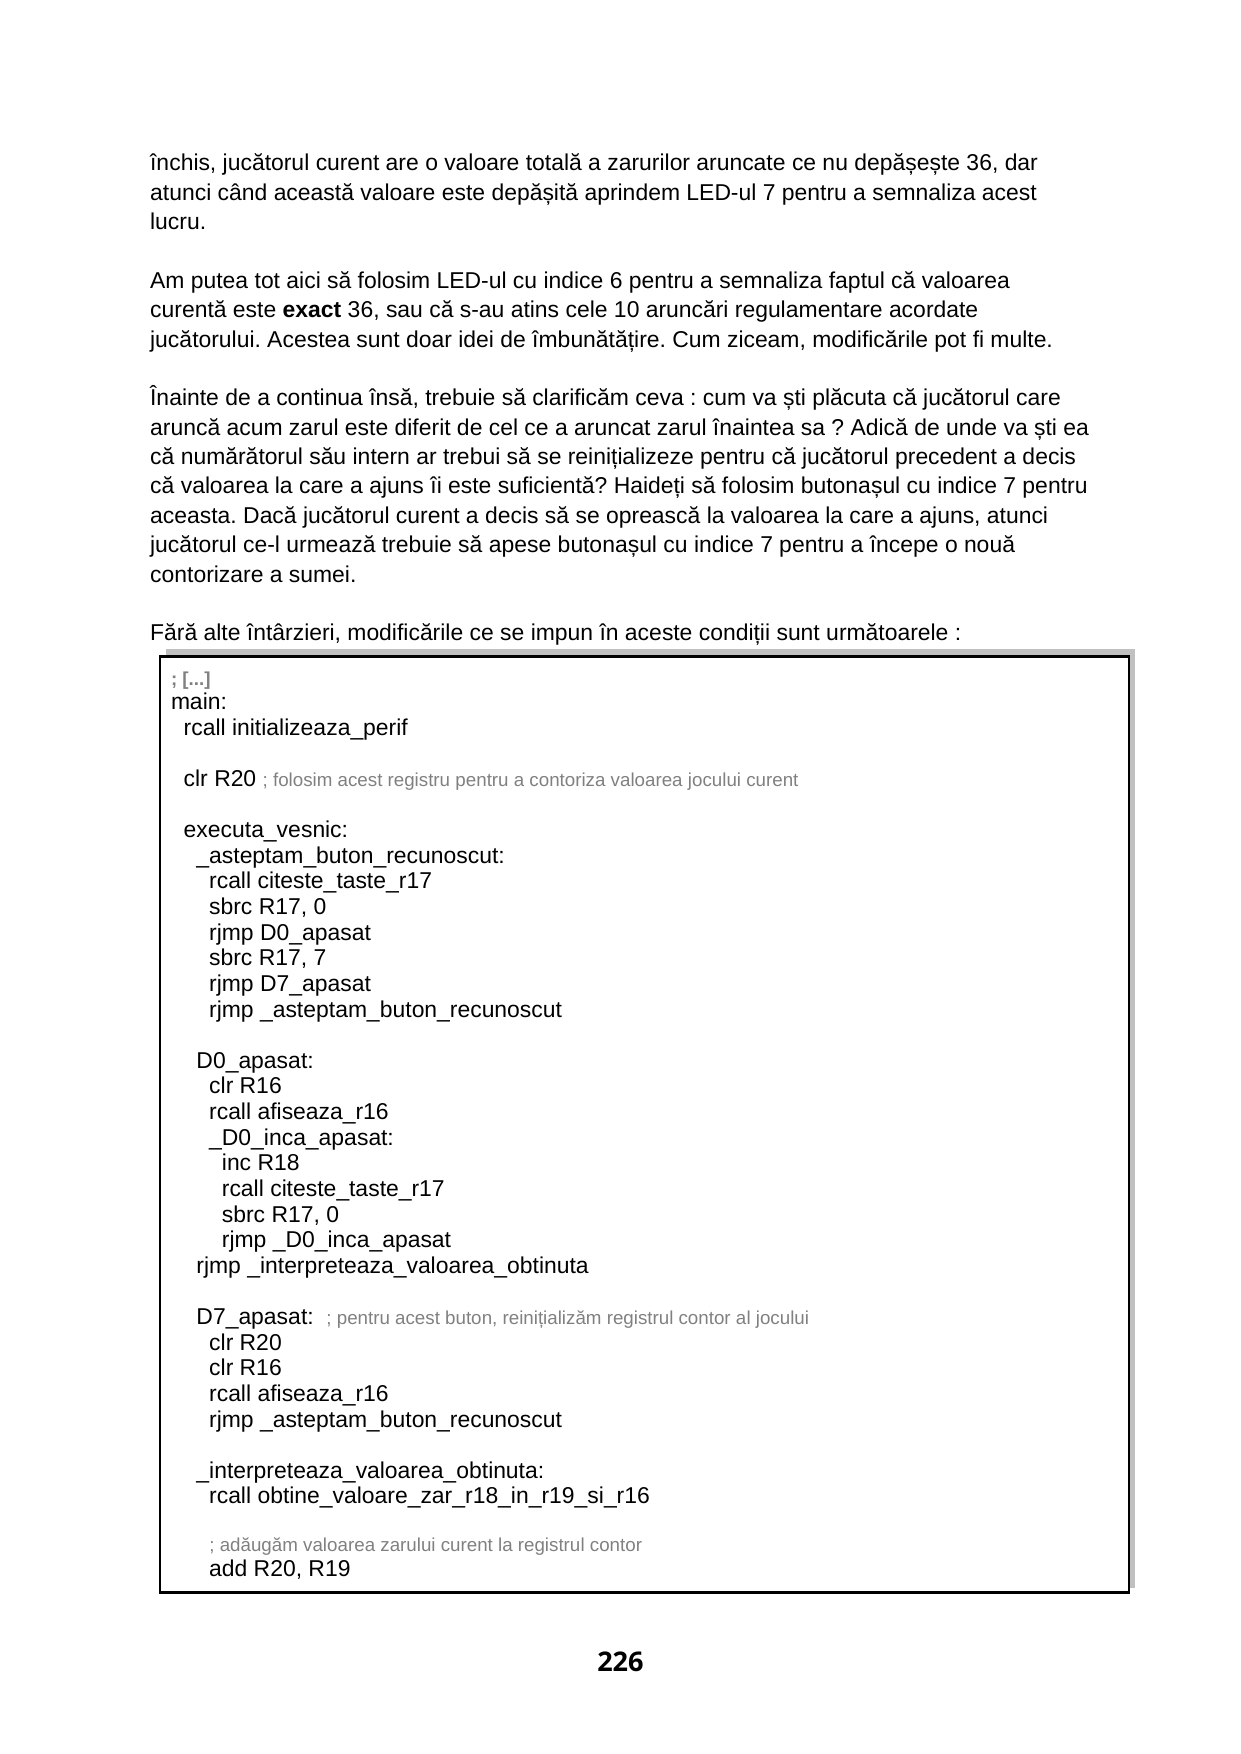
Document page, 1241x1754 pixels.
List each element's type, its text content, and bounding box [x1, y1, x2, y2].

table_header ; [...] main: rcall initializeaza_perif clr R20 ; folosim acest registru pentru a contoriza valoarea jocului curent executa_vesnic: _asteptam_buton_recunoscut: rcall citeste_taste_r17 sbrc R17, 0 rjmp D0_apasat sbrc R17, 7 rjmp D7_apasat rjmp _asteptam_buton_recunoscut D0_apasat: clr R16 rcall afiseaza_r16 _D0_inca_apasat: inc R18 rcall citeste_taste_r17 sbrc R17, 0 rjmp _D0_inca_apasat rjmp _interpreteaza_valoarea_obtinuta D7_apasat: ; pentru acest buton, reinițializăm registrul contor al jocului clr R20 clr R16 rcall afiseaza_r16 rjmp _asteptam_buton_recunoscut _interpreteaza_valoarea_obtinuta: rcall obtine_valoare_zar_r18_in_r19_si_r16 ; adăugăm valoarea zarului curent la registrul contor add R20, R19 [161, 658, 1128, 1591]
subtitle Înainte de a continua însă, trebuie să clarificăm ceva : cum va ști plăcuta că jucătorul care aruncă acum zarul este diferit de cel ce a aruncat zarul înaintea sa ? Adică de unde va ști ea că numărătorul său intern ar trebui să se reinițializeze pentru că jucătorul precedent a decis că valoarea la care a ajuns îi este suficientă? Haideți să folosim butonașul cu indice 7 pentru aceasta. Dacă jucătorul curent a decis să se oprească la valoarea la care a ajuns, atunci jucătorul ce-l urmează trebuie să apese butonașul cu indice 7 pentru a începe o nouă contorizare a sumei. [150, 385, 1091, 587]
subtitle închis, jucătorul curent are o valoare totală a zarurilor aruncate ce nu depășește 36, dar atunci când această valoare este depășită aprindem LED-ul 7 pentru a semnaliza acest lucru. [150, 150, 1091, 234]
subtitle Fără alte întârzieri, modificările ce se impun în aceste condiții sunt următoarele : [150, 620, 1091, 646]
subtitle Am putea tot aici să folosim LED-ul cu indice 6 pentru a semnaliza faptul că valoarea curentă este exact 36, sau că s-au atins cele 10 aruncări regulamentare acordate jucătorului. Acestea sunt doar idei de îmbunătățire. Cum ziceam, modificările pot fi multe. [150, 267, 1091, 352]
